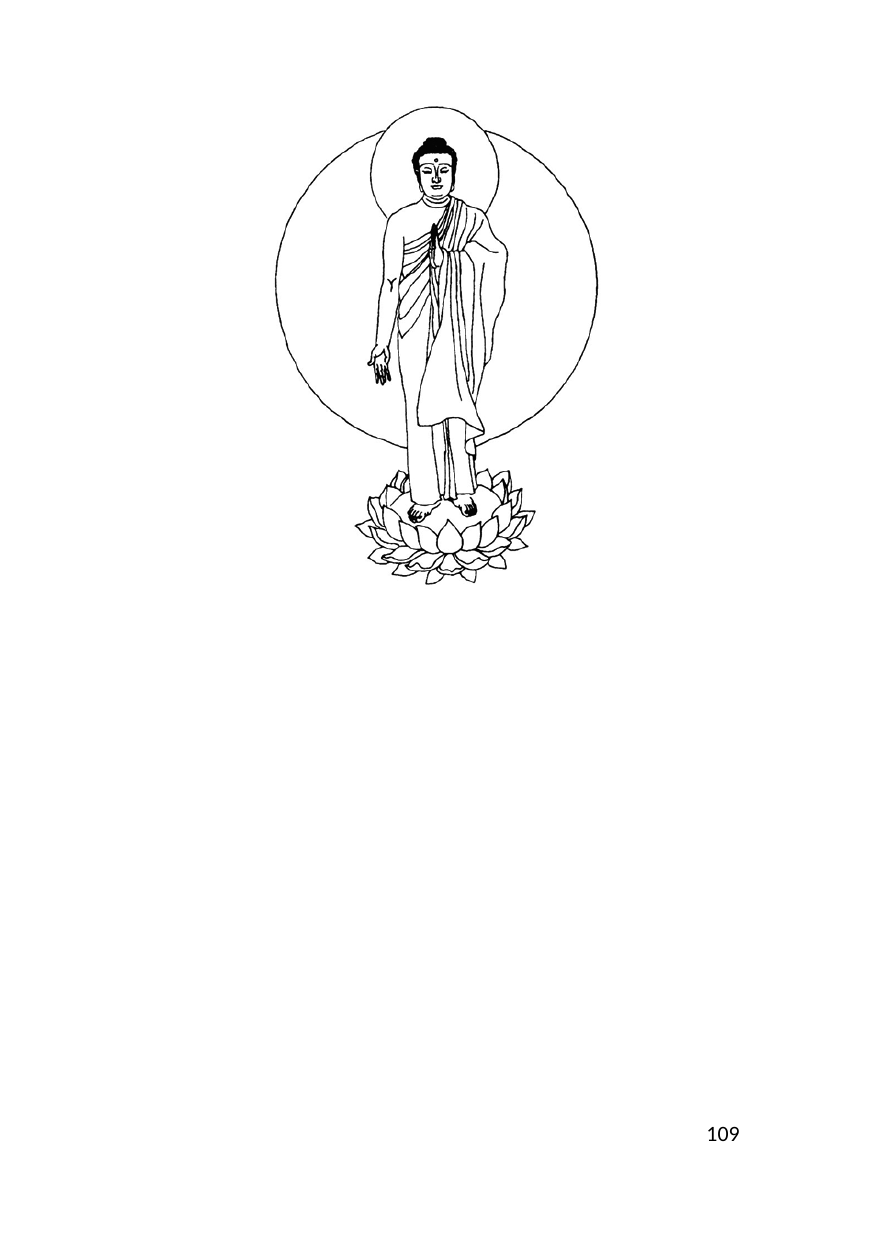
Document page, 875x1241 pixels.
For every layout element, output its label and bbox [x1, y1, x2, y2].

picture [263, 97, 612, 593]
